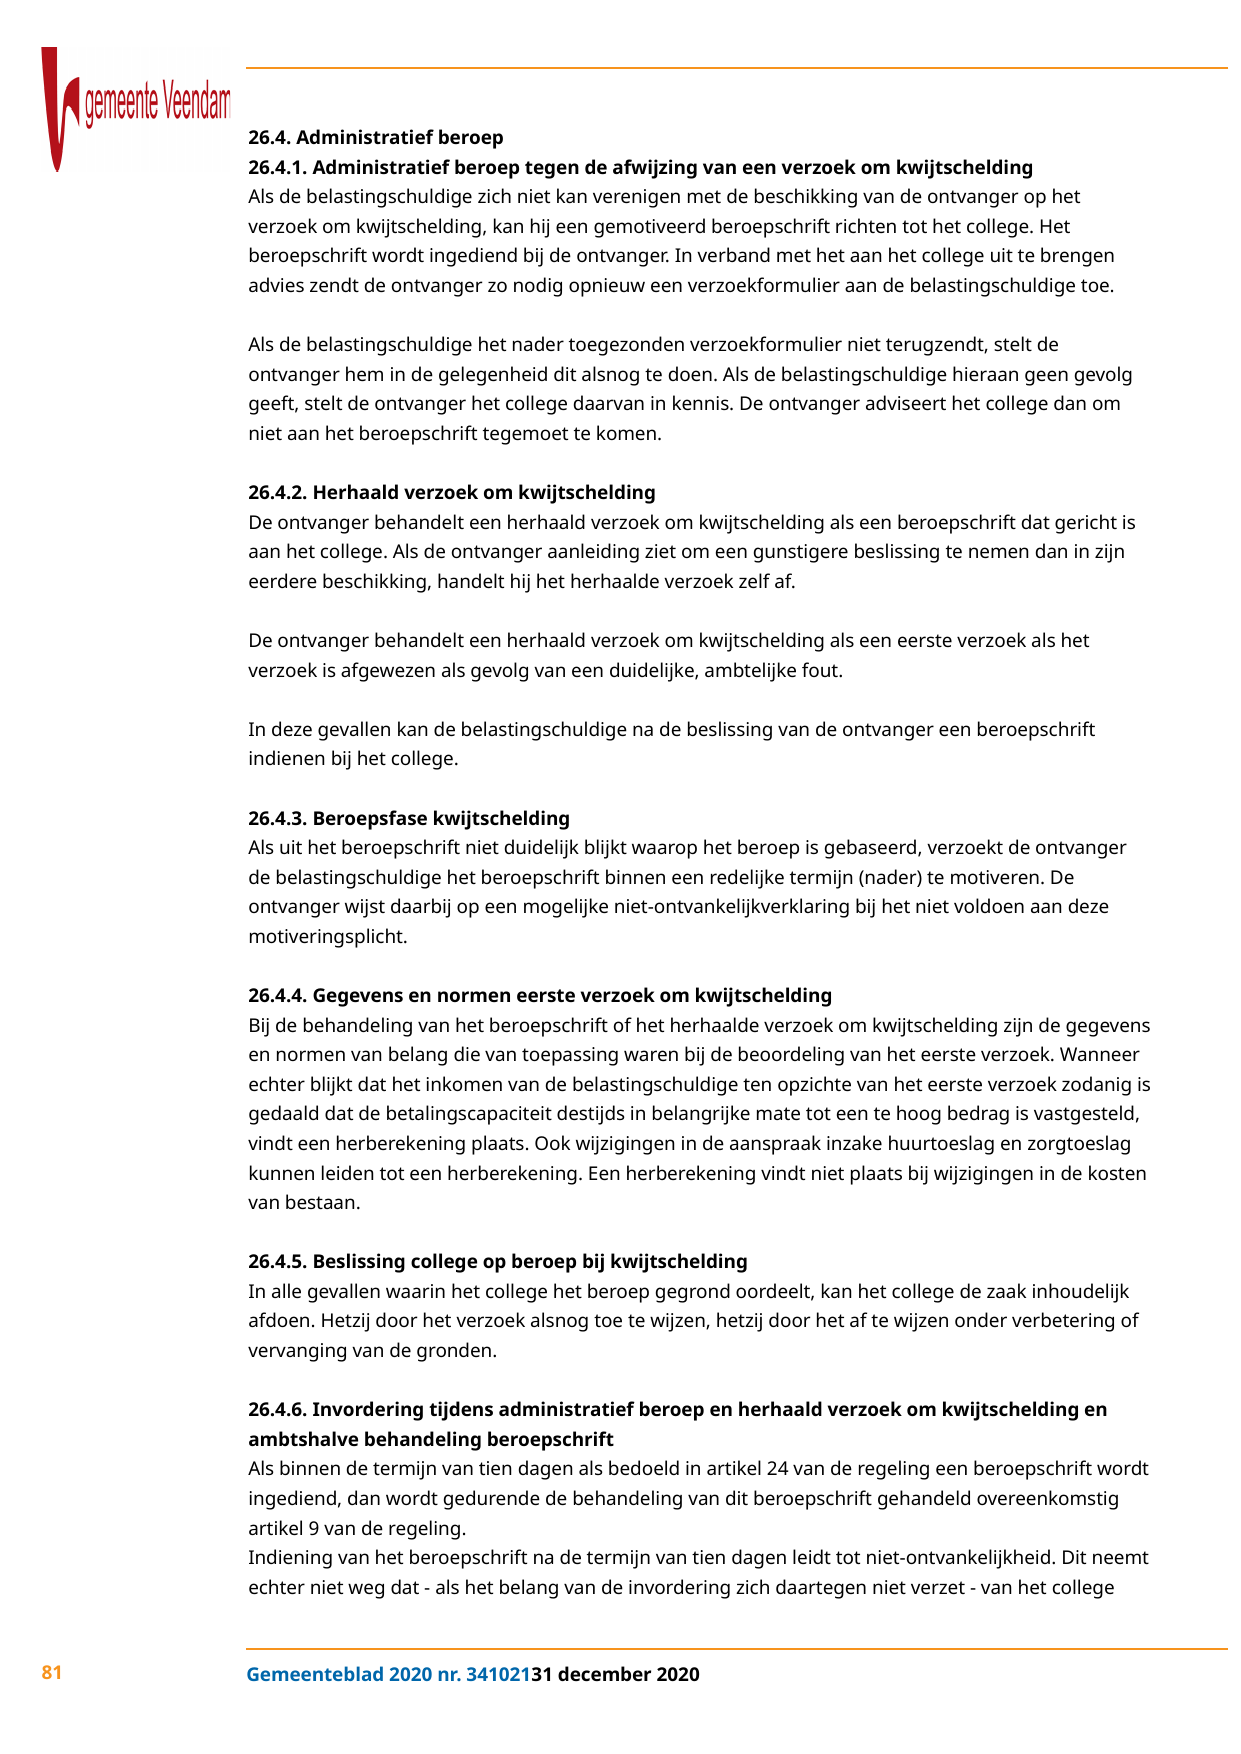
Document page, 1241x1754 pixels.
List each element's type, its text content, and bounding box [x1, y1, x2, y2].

text 26.4. Administratief beroep [248, 124, 1152, 150]
text Bij de behandeling van het beroepschrift of het herhaalde verzoek om kwijtschelding zijn de gegevens en normen van belang die van toepassing waren bij de beoordeling van het eerste verzoek. Wanneer echter blijkt dat het inkomen van de belastingschuldige ten opzichte van het eerste verzoek zodanig is gedaald dat de betalingscapaciteit destijds in belangrijke mate tot een te hoog bedrag is vastgesteld, vindt een herberekening plaats. Ook wijzigingen in de aanspraak inzake huurtoeslag en zorgtoeslag kunnen leiden tot een herberekening. Een herberekening vindt niet plaats bij wijzigingen in de kosten van bestaan. [248, 1012, 1152, 1215]
text 26.4.6. Invordering tijdens administratief beroep en herhaald verzoek om kwijtschelding en ambtshalve behandeling beroepschrift [248, 1396, 1152, 1452]
text In deze gevallen kan de belastingschuldige na de beslissing van de ontvanger een beroepschrift indienen bij het college. [248, 716, 1152, 771]
text 26.4.5. Beslissing college op beroep bij kwijtschelding [248, 1248, 1152, 1274]
picture [41, 47, 231, 172]
text Als de belastingschuldige zich niet kan verenigen met de beschikking van de ontvanger op het verzoek om kwijtschelding, kan hij een gemotiveerd beroepschrift richten tot het college. Het beroepschrift wordt ingediend bij de ontvanger. In verband met het aan het college uit te brengen advies zendt de ontvanger zo nodig opnieuw een verzoekformulier aan de belastingschuldige toe. [248, 183, 1152, 298]
text 26.4.1. Administratief beroep tegen de afwijzing van een verzoek om kwijtschelding [248, 154, 1152, 180]
text 26.4.2. Herhaald verzoek om kwijtschelding [248, 479, 1152, 505]
text Indiening van het beroepschrift na de termijn van tien dagen leidt tot niet-ontvankelijkheid. Dit neemt echter niet weg dat - als het belang van de invordering zich daartegen niet verzet - van het college [248, 1544, 1152, 1600]
text 26.4.3. Beroepsfase kwijtschelding [248, 805, 1152, 831]
text Als binnen de termijn van tien dagen als bedoeld in artikel 24 van de regeling een beroepschrift wordt ingediend, dan wordt gedurende de behandeling van dit beroepschrift gehandeld overeenkomstig artikel 9 van de regeling. [248, 1456, 1152, 1541]
text 26.4.4. Gegevens en normen eerste verzoek om kwijtschelding [248, 982, 1152, 1008]
text Als de belastingschuldige het nader toegezonden verzoekformulier niet terugzendt, stelt de ontvanger hem in de gelegenheid dit alsnog te doen. Als de belastingschuldige hieraan geen gevolg geeft, stelt de ontvanger het college daarvan in kennis. De ontvanger adviseert het college dan om niet aan het beroepschrift tegemoet te komen. [248, 331, 1152, 446]
text De ontvanger behandelt een herhaald verzoek om kwijtschelding als een beroepschrift dat gericht is aan het college. Als de ontvanger aanleiding ziet om een gunstigere beslissing te nemen dan in zijn eerdere beschikking, handelt hij het herhaalde verzoek zelf af. [248, 509, 1152, 594]
text In alle gevallen waarin het college het beroep gegrond oordeelt, kan het college de zaak inhoudelijk afdoen. Hetzij door het verzoek alsnog toe te wijzen, hetzij door het af te wijzen onder verbetering of vervanging van de gronden. [248, 1278, 1152, 1363]
text De ontvanger behandelt een herhaald verzoek om kwijtschelding als een eerste verzoek als het verzoek is afgewezen als gevolg van een duidelijke, ambtelijke fout. [248, 627, 1152, 683]
text Als uit het beroepschrift niet duidelijk blijkt waarop het beroep is gebaseerd, verzoekt de ontvanger de belastingschuldige het beroepschrift binnen een redelijke termijn (nader) te motiveren. De ontvanger wijst daarbij op een mogelijke niet-ontvankelijkverklaring bij het niet voldoen aan deze motiveringsplicht. [248, 834, 1152, 949]
